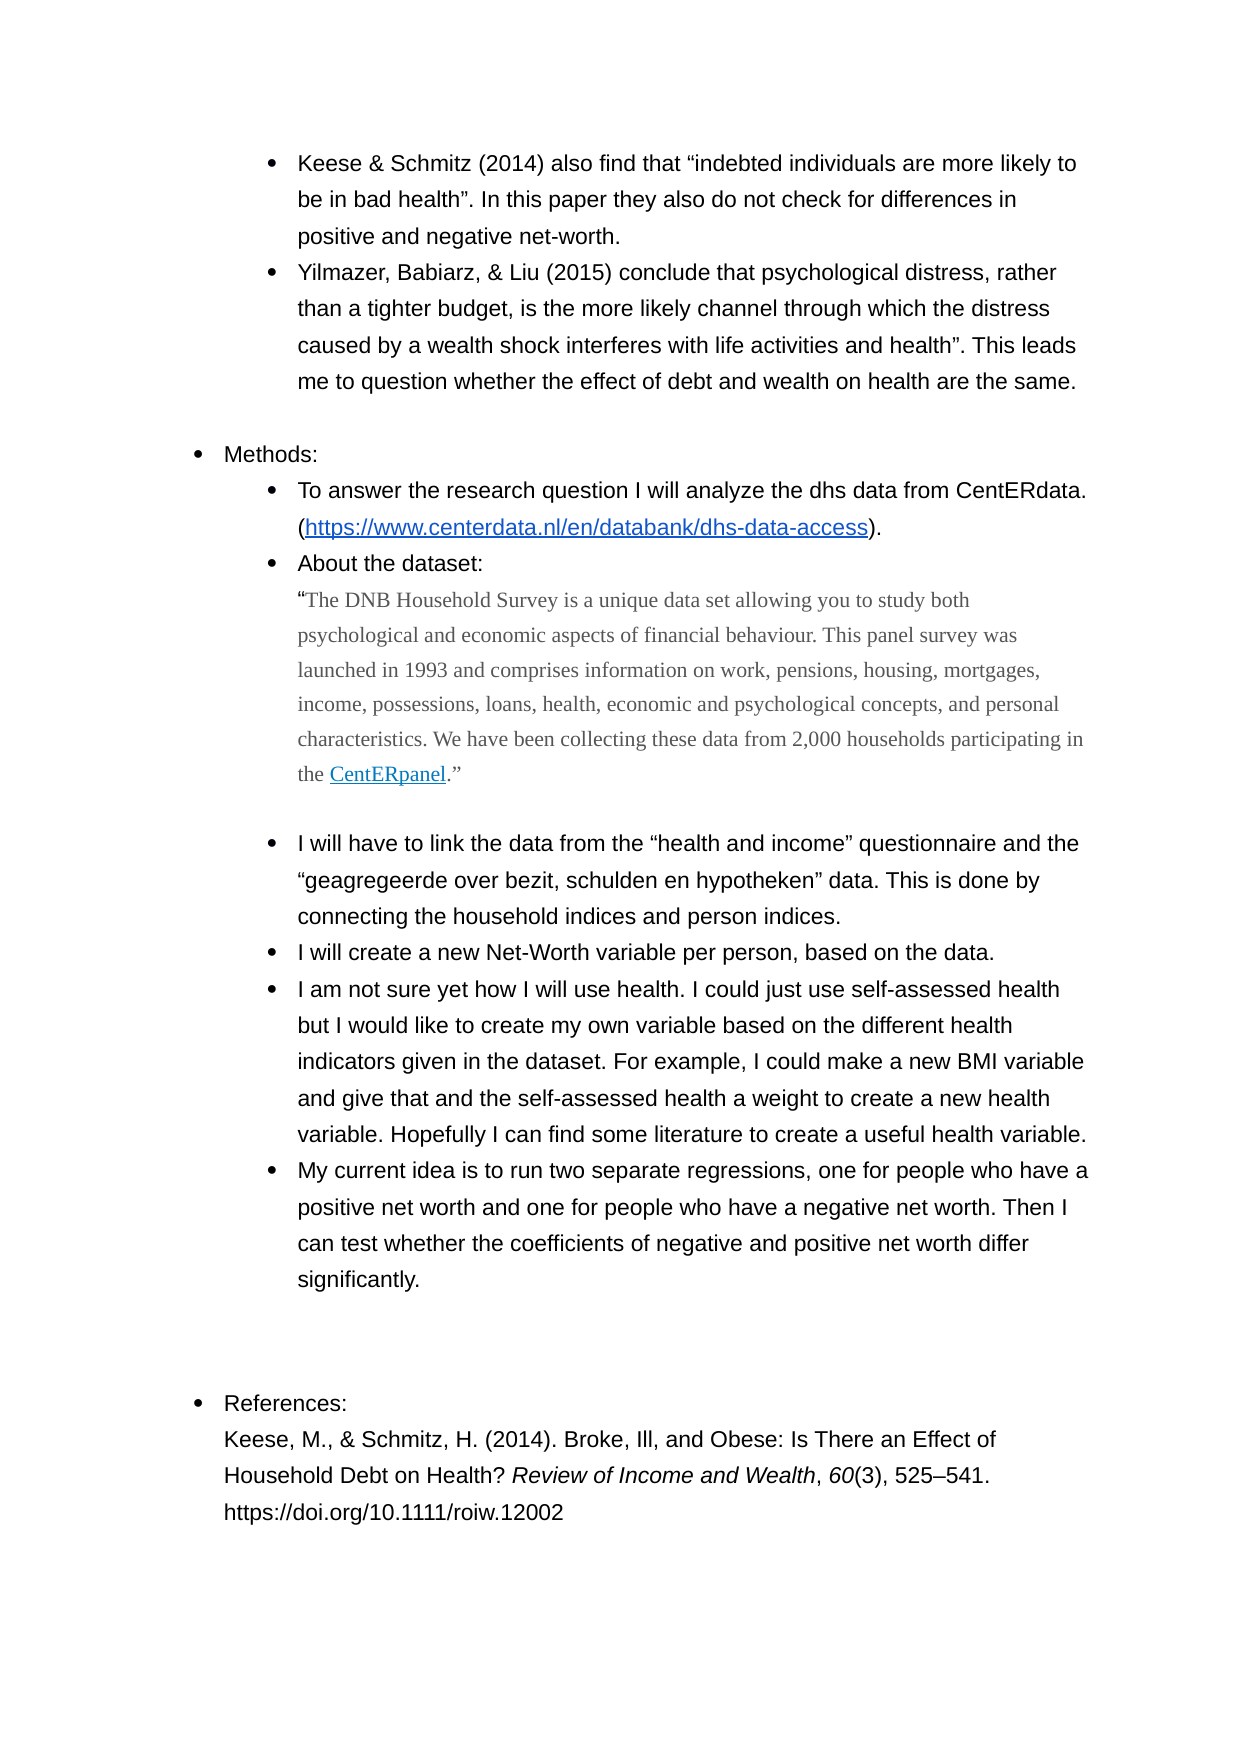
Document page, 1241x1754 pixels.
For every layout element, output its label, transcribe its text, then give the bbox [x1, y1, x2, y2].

list I am not sure yet how I will use health. I could just use self-assessed health but I would like to create my own variable based on the different health indicators given in the dataset. For example, I could make a new BMI variable and give that and the self-assessed health a weight to create a new health variable. Hopefully I can find some literature to create a useful health variable. [268, 976, 1090, 1147]
list References: [194, 1389, 1090, 1416]
list I will create a new Net-Worth variable per person, based on the data. [268, 939, 1090, 966]
list About the dataset: [268, 550, 1090, 576]
list Keese & Schmitz (2014) also find that “indebted individuals are more likely to be in bad health”. In this paper they also do not check for differences in positive and negative net-worth. [268, 150, 1090, 249]
list Yilmazer, Babiarz, & Liu (2015) conclude that psychological distress, rather than a tighter budget, is the more likely channel through which the distress caused by a wealth shock interferes with life activities and health”. This leads me to question whether the effect of debt and wealth on health are the same. [268, 259, 1090, 394]
list I will have to link the data from the “health and income” questionnaire and the “geagregeerde over bezit, schulden en hypotheken” data. This is done by connecting the household indices and person indices. [268, 830, 1090, 929]
text “The DNB Household Survey is a unique data set allowing you to study both psychological and economic aspects of financial behaviour. This panel survey was launched in 1993 and comprises information on work, pensions, housing, mortgages, income, possessions, loans, health, economic and psychological concepts, and personal characteristics. We have been collecting these data from 2,000 households participating in the CentERpanel.” [297, 586, 1090, 786]
list My current idea is to run two separate regressions, one for people who have a positive net worth and one for people who have a negative net worth. Then I can test whether the coefficients of negative and positive net worth differ significantly. [268, 1157, 1090, 1293]
list Methods: [194, 441, 1090, 467]
text Keese, M., & Schmitz, H. (2014). Broke, Ill, and Obese: Is There an Effect of Household Debt on Health? Review of Income and Wealth, 60(3), 525–541. https://doi.org/10.1111/roiw.12002 [224, 1426, 1090, 1525]
list To answer the research question I will analyze the dhs data from CentERdata. (https://www.centerdata.nl/en/databank/dhs-data-access). [268, 477, 1090, 540]
